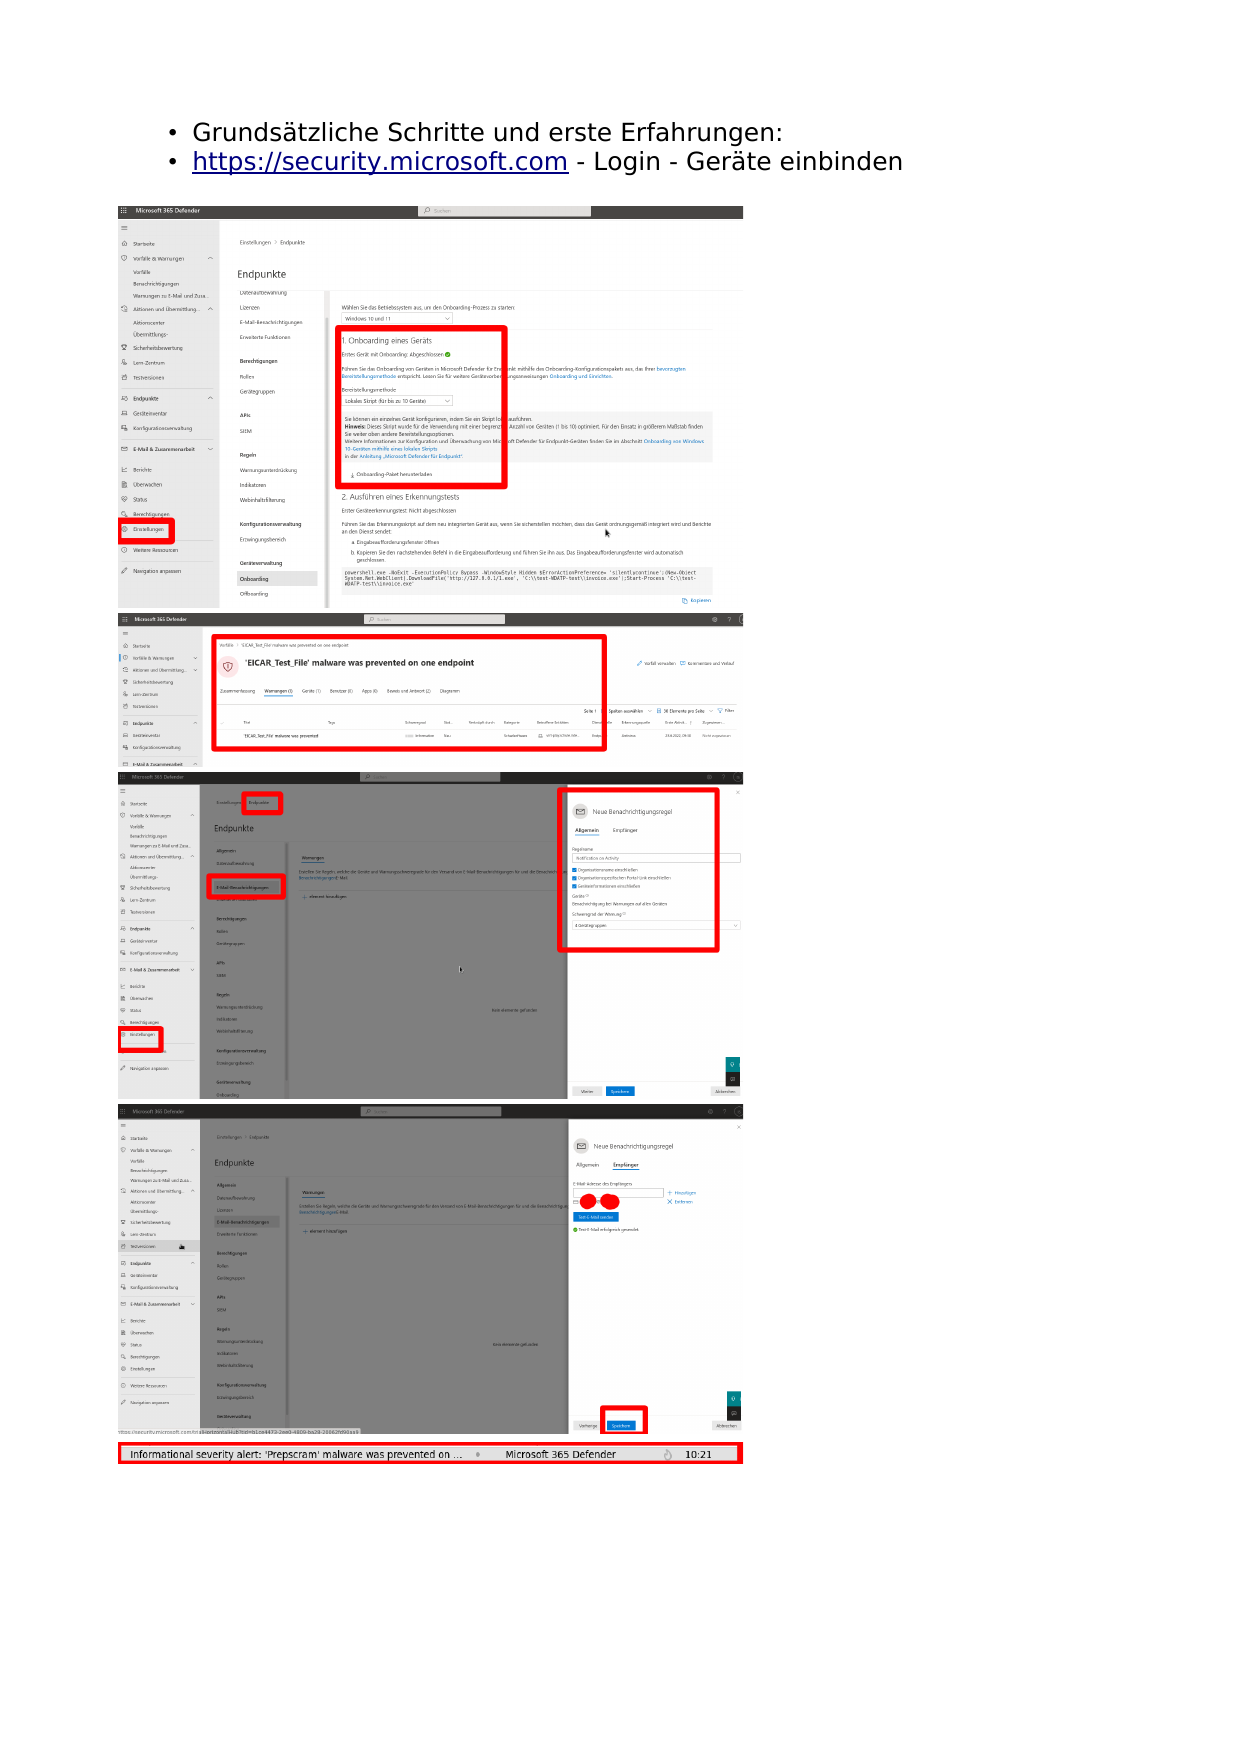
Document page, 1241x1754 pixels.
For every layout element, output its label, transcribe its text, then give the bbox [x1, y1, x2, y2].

picture [118, 613, 744, 767]
list Grundsätzliche Schritte und erste Erfahrungen: [177, 118, 1122, 147]
picture [118, 206, 744, 608]
list https://security.microsoft.com - Login - Geräte einbinden [177, 147, 1122, 176]
picture [118, 1104, 744, 1434]
picture [118, 1442, 744, 1464]
picture [118, 772, 744, 1099]
